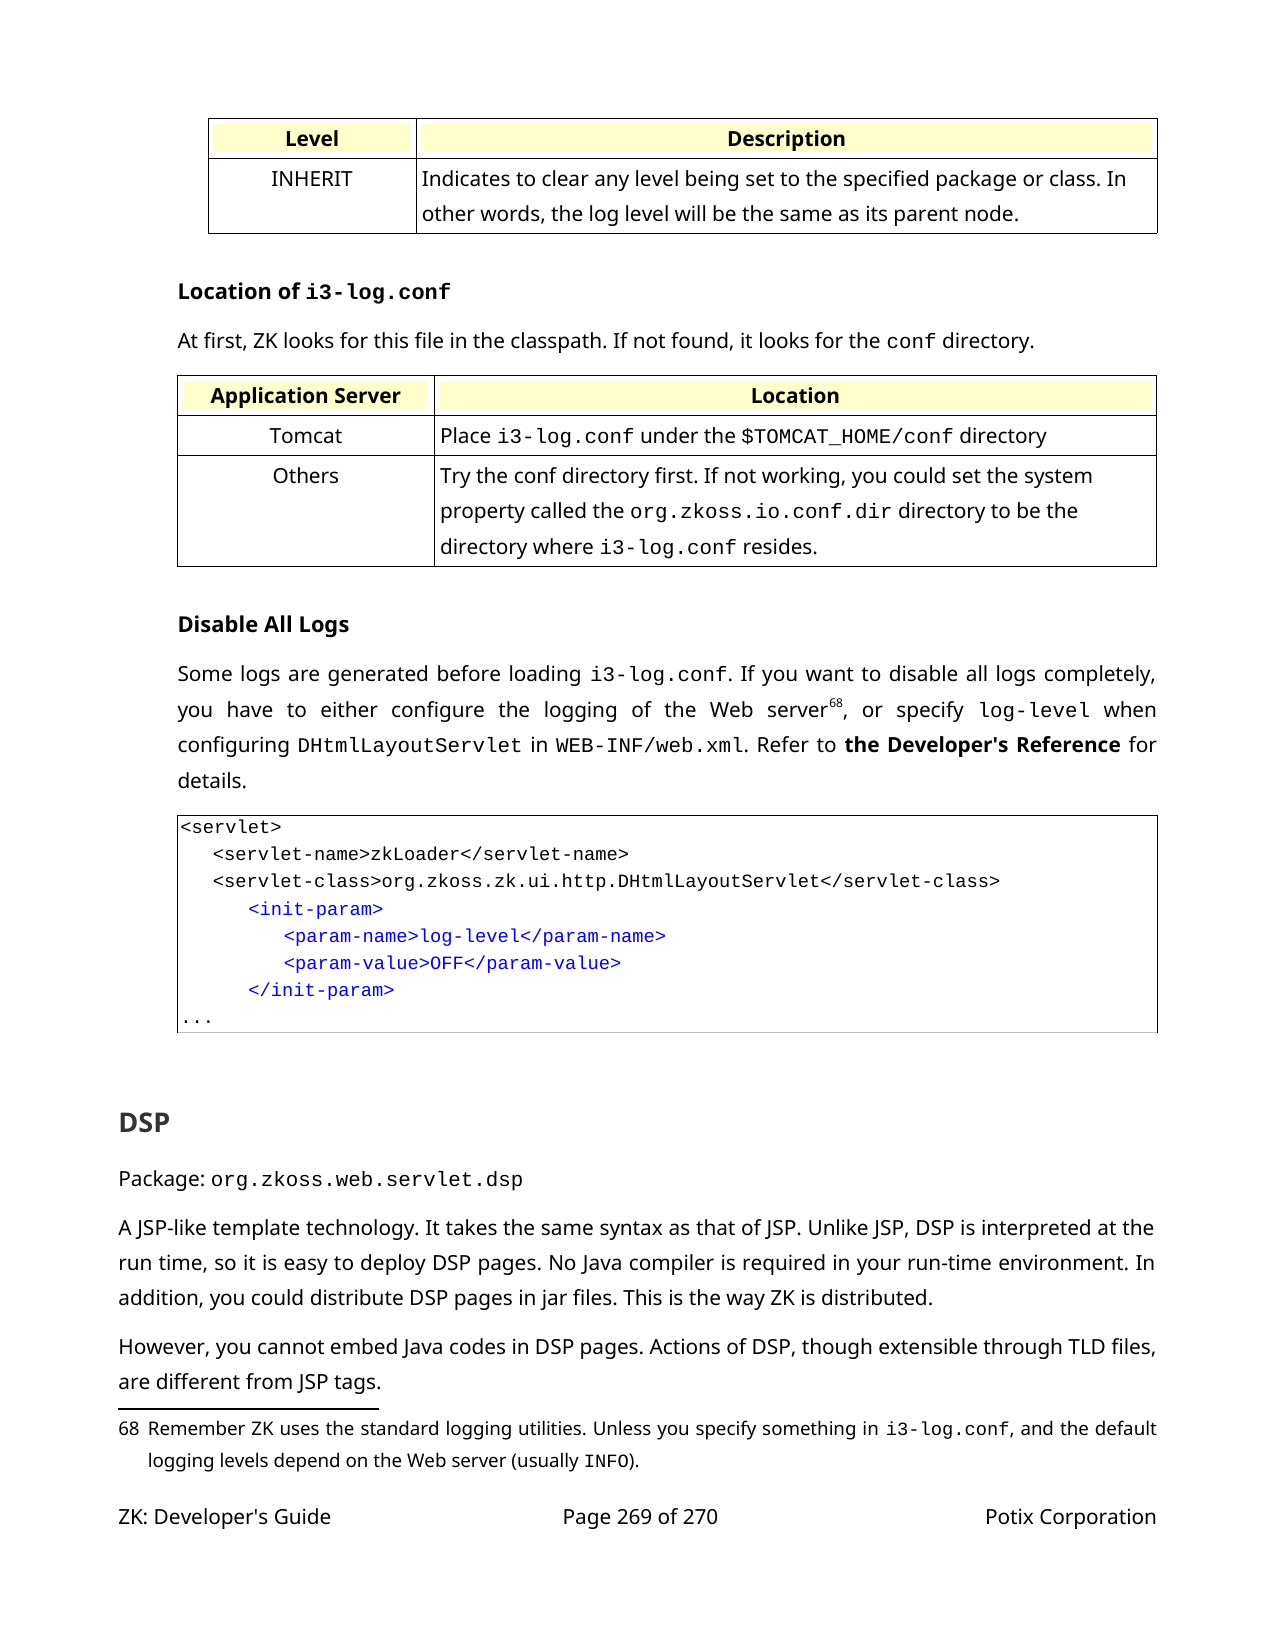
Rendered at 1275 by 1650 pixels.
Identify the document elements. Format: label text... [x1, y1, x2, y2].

table_cell Place i3-log.conf under the $TOMCAT_HOME/conf directory [435, 416, 1156, 455]
text <init-param> [178, 896, 1157, 921]
table_header Level [209, 119, 416, 158]
text Some logs are generated before loading i3-log.conf. If you want to disable all logs completely, you have to either configure the logging of the Web server, or specify log-level when configuring DHtmlLayoutServlet in WEB-INF/web.xml. Refer to the Developer's Reference for details. [177, 659, 1157, 794]
text <servlet> [178, 816, 1157, 839]
table_header Application Server [178, 376, 434, 415]
subtitle Location of i3-log.conf [177, 276, 1157, 306]
text ... [178, 1005, 1157, 1032]
subtitle Disable All Logs [177, 609, 1157, 639]
table_header Description [417, 119, 1157, 158]
text <param-value>OFF</param-value> [178, 951, 1157, 975]
text Package: org.zkoss.web.servlet.dsp [118, 1164, 1157, 1192]
table_cell Indicates to clear any level being set to the specified package or class. In other words, the log level will be the same as its parent node. [417, 159, 1157, 233]
text Remember ZK uses the standard logging utilities. Unless you specify something in i3-log.conf, and the default logging levels depend on the Web server (usually INFO). [118, 1415, 1157, 1473]
table_header Location [435, 376, 1156, 415]
text </init-param> [178, 978, 1157, 1002]
text At first, ZK looks for this file in the classpath. If not found, it looks for the conf directory. [177, 326, 1157, 355]
text <servlet-name>zkLoader</servlet-name> [178, 842, 1157, 866]
subtitle DSP [118, 1103, 1157, 1140]
table_cell INHERIT [209, 159, 416, 233]
text <servlet-class>org.zkoss.zk.ui.http.DHtmlLayoutServlet</servlet-class> [178, 869, 1157, 893]
table_cell Try the conf directory first. If not working, you could set the system property called the org.zkoss.io.conf.dir directory to be the directory where i3-log.conf resides. [435, 456, 1156, 566]
text However, you cannot embed Java codes in DSP pages. Actions of DSP, though extensible through TLD files, are different from JSP tags. [118, 1332, 1157, 1396]
table_cell Others [178, 456, 434, 566]
table_cell Tomcat [178, 416, 434, 455]
text <param-name>log-level</param-name> [178, 923, 1157, 948]
text A JSP-like template technology. It takes the same syntax as that of JSP. Unlike JSP, DSP is interpreted at the run time, so it is easy to deploy DSP pages. No Java compiler is required in your run-time environment. In addition, you could distribute DSP pages in jar files. This is the way ZK is distributed. [118, 1213, 1157, 1311]
